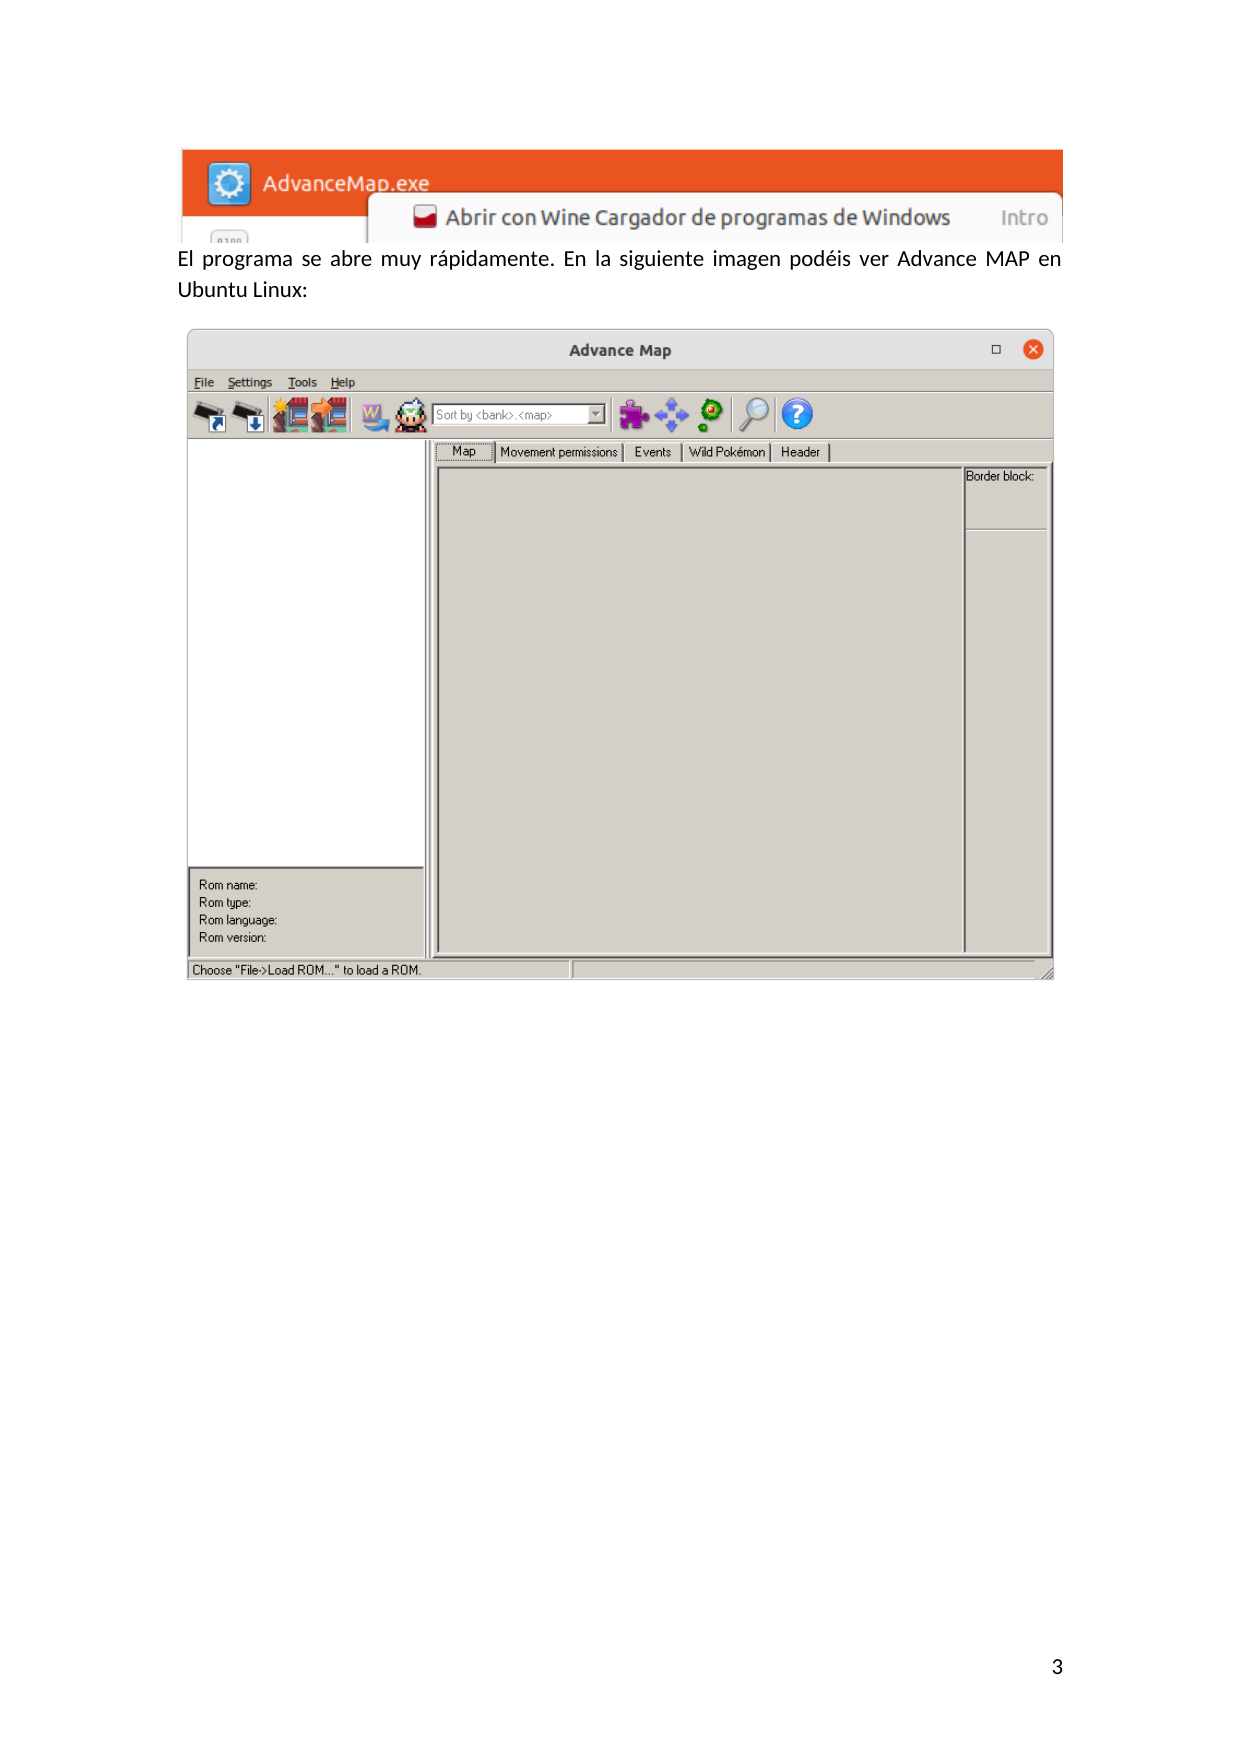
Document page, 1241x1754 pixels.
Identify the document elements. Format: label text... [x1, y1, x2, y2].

picture [177, 321, 1063, 990]
text El programa se abre muy rápidamente. En la siguiente imagen podéis ver Advance MAP en Ubuntu Linux: [177, 243, 1063, 303]
picture [177, 147, 1063, 243]
